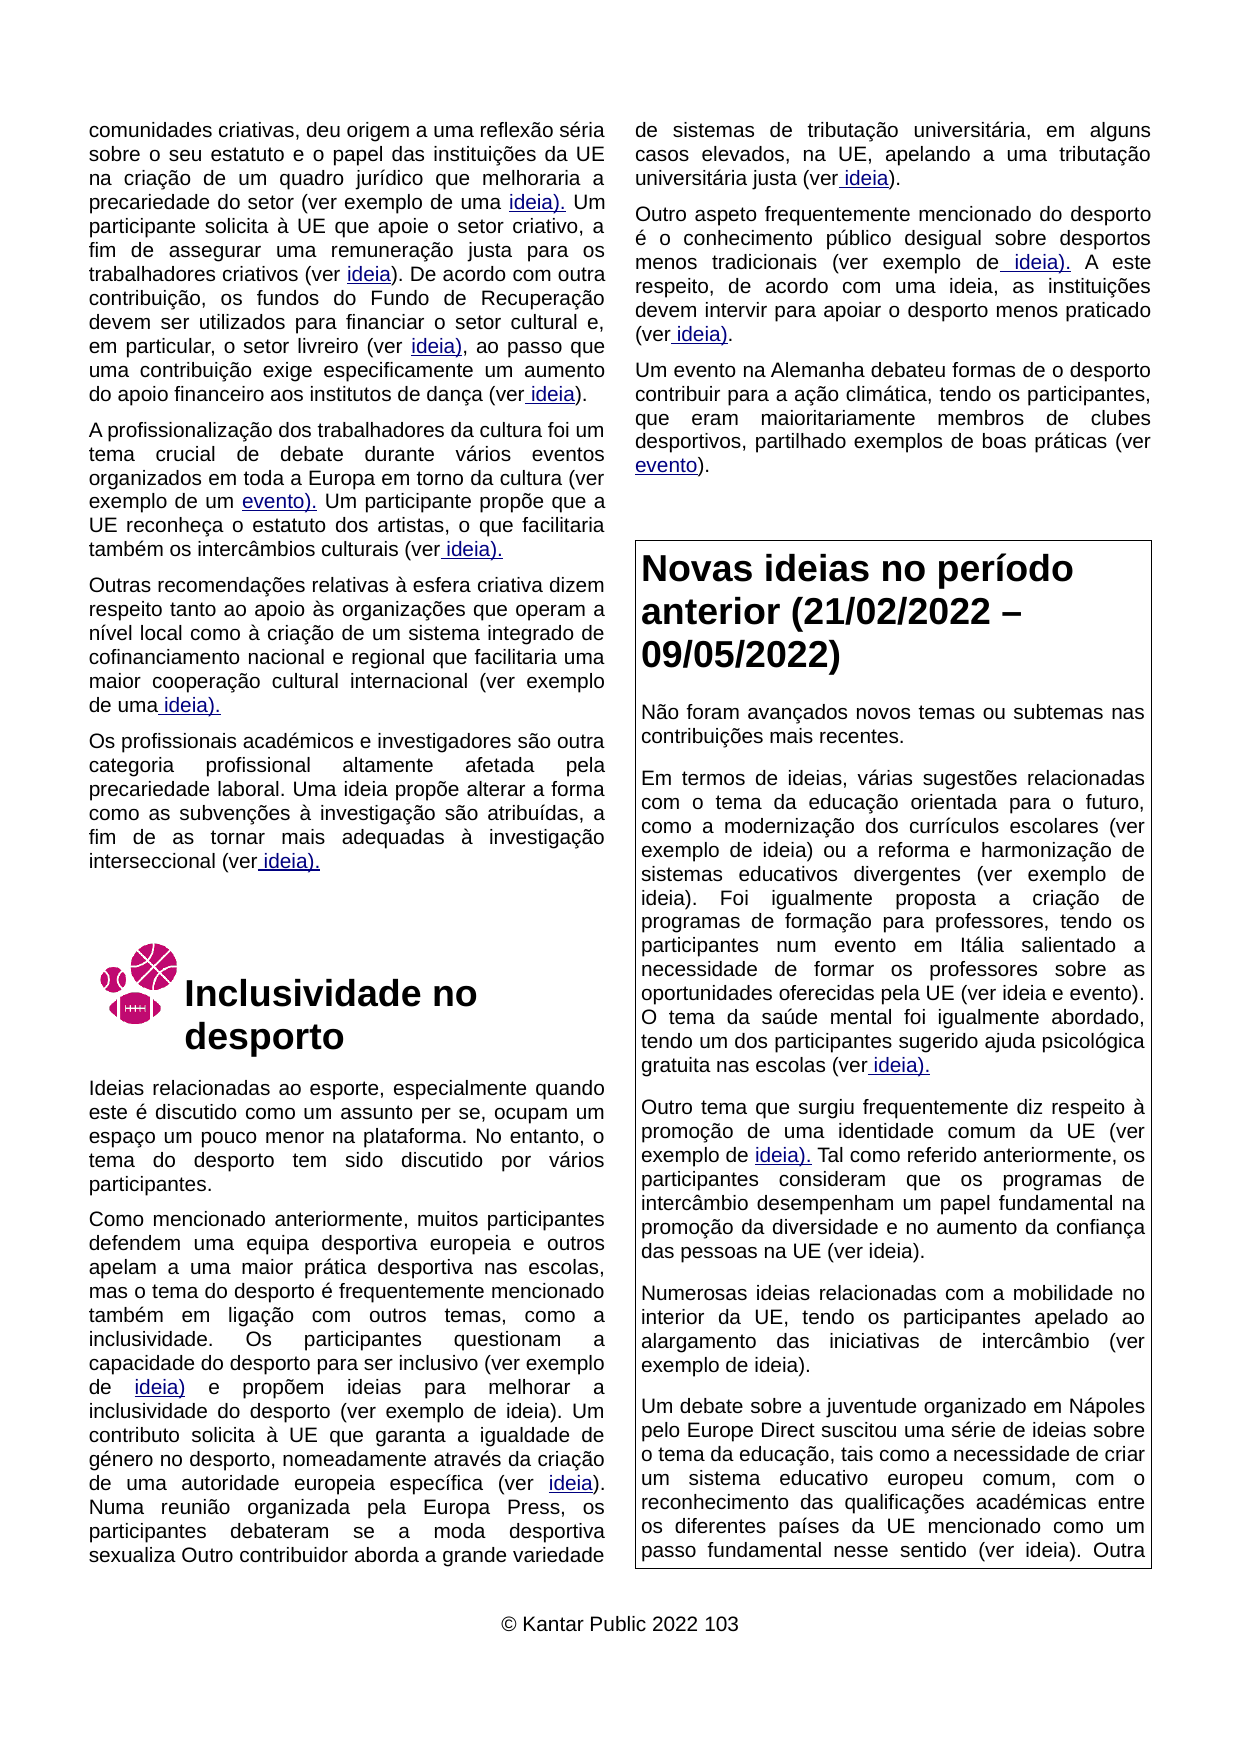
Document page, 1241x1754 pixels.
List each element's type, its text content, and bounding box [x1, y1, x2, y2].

text A profissionalização dos trabalhadores da cultura foi um tema crucial de debate durante vários eventos organizados em toda a Europa em torno da cultura (ver exemplo de um evento). Um participante propõe que a UE reconheça o estatuto dos artistas, o que facilitaria também os intercâmbios culturais (ver ideia). [88, 417, 605, 561]
text Não foram avançados novos temas ou subtemas nas contribuições mais recentes. [636, 694, 1151, 754]
text Os profissionais académicos e investigadores são outra categoria profissional altamente afetada pela precariedade laboral. Uma ideia propõe alterar a forma como as subvenções à investigação são atribuídas, a fim de as tornar mais adequadas à investigação interseccional (ver ideia). [88, 729, 605, 872]
text Numerosas ideias relacionadas com a mobilidade no interior da UE, tendo os participantes apelado ao alargamento das iniciativas de intercâmbio (ver exemplo de ideia). [636, 1274, 1151, 1382]
text Ideias relacionadas ao esporte, especialmente quando este é discutido como um assunto per se, ocupam um espaço um pouco menor na plataforma. No entanto, o tema do desporto tem sido discutido por vários participantes. [88, 1076, 605, 1195]
text Como mencionado anteriormente, muitos participantes defendem uma equipa desportiva europeia e outros apelam a uma maior prática desportiva nas escolas, mas o tema do desporto é frequentemente mencionado também em ligação com outros temas, como a inclusividade. Os participantes questionam a capacidade do desporto para ser inclusivo (ver exemplo de ideia) e propõem ideias para melhorar a inclusividade do desporto (ver exemplo de ideia). Um contributo solicita à UE que garanta a igualdade de género no desporto, nomeadamente através da criação de uma autoridade europeia específica (ver ideia). Numa reunião organizada pela Europa Press, os participantes debateram se a moda desportiva sexualiza Outro contribuidor aborda a grande variedade [88, 1207, 605, 1567]
text Em termos de ideias, várias sugestões relacionadas com o tema da educação orientada para o futuro, como a modernização dos currículos escolares (ver exemplo de ideia) ou a reforma e harmonização de sistemas educativos divergentes (ver exemplo de ideia). Foi igualmente proposta a criação de programas de formação para professores, tendo os participantes num evento em Itália salientado a necessidade de formar os professores sobre as oportunidades oferecidas pela UE (ver ideia e evento). O tema da saúde mental foi igualmente abordado, tendo um dos participantes sugerido ajuda psicológica gratuita nas escolas (ver ideia). [636, 759, 1151, 1083]
text de sistemas de tributação universitária, em alguns casos elevados, na UE, apelando a uma tributação universitária justa (ver ideia). [635, 118, 1152, 190]
subtitle Inclusividade no desporto [88, 1030, 605, 1057]
text Outro aspeto frequentemente mencionado do desporto é o conhecimento público desigual sobre desportos menos tradicionais (ver exemplo de ideia). A este respeito, de acordo com uma ideia, as instituições devem intervir para apoiar o desporto menos praticado (ver ideia). [635, 202, 1152, 346]
text Outro tema que surgiu frequentemente diz respeito à promoção de uma identidade comum da UE (ver exemplo de ideia). Tal como referido anteriormente, os participantes consideram que os programas de intercâmbio desempenham um papel fundamental na promoção da diversidade e no aumento da confiança das pessoas na UE (ver ideia). [636, 1089, 1151, 1269]
text Um evento na Alemanha debateu formas de o desporto contribuir para a ação climática, tendo os participantes, que eram maioritariamente membros de clubes desportivos, partilhado exemplos de boas práticas (ver evento). [635, 357, 1152, 477]
text Um debate sobre a juventude organizado em Nápoles pelo Europe Direct suscitou uma série de ideias sobre o tema da educação, tais como a necessidade de criar um sistema educativo europeu comum, com o reconhecimento das qualificações académicas entre os diferentes países da UE mencionado como um passo fundamental nesse sentido (ver ideia). Outra [636, 1388, 1151, 1568]
subtitle Novas ideias no período anterior (21/02/2022 – 09/05/2022) [636, 541, 1151, 681]
text Outras recomendações relativas à esfera criativa dizem respeito tanto ao apoio às organizações que operam a nível local como à criação de um sistema integrado de cofinanciamento nacional e regional que facilitaria uma maior cooperação cultural internacional (ver exemplo de uma ideia). [88, 573, 605, 717]
picture [92, 937, 184, 1030]
text comunidades criativas, deu origem a uma reflexão séria sobre o seu estatuto e o papel das instituições da UE na criação de um quadro jurídico que melhoraria a precariedade do setor (ver exemplo de uma ideia). Um participante solicita à UE que apoie o setor criativo, a fim de assegurar uma remuneração justa para os trabalhadores criativos (ver ideia). De acordo com outra contribuição, os fundos do Fundo de Recuperação devem ser utilizados para financiar o setor cultural e, em particular, o setor livreiro (ver ideia), ao passo que uma contribuição exige especificamente um aumento do apoio financeiro aos institutos de dança (ver ideia). [88, 118, 605, 406]
